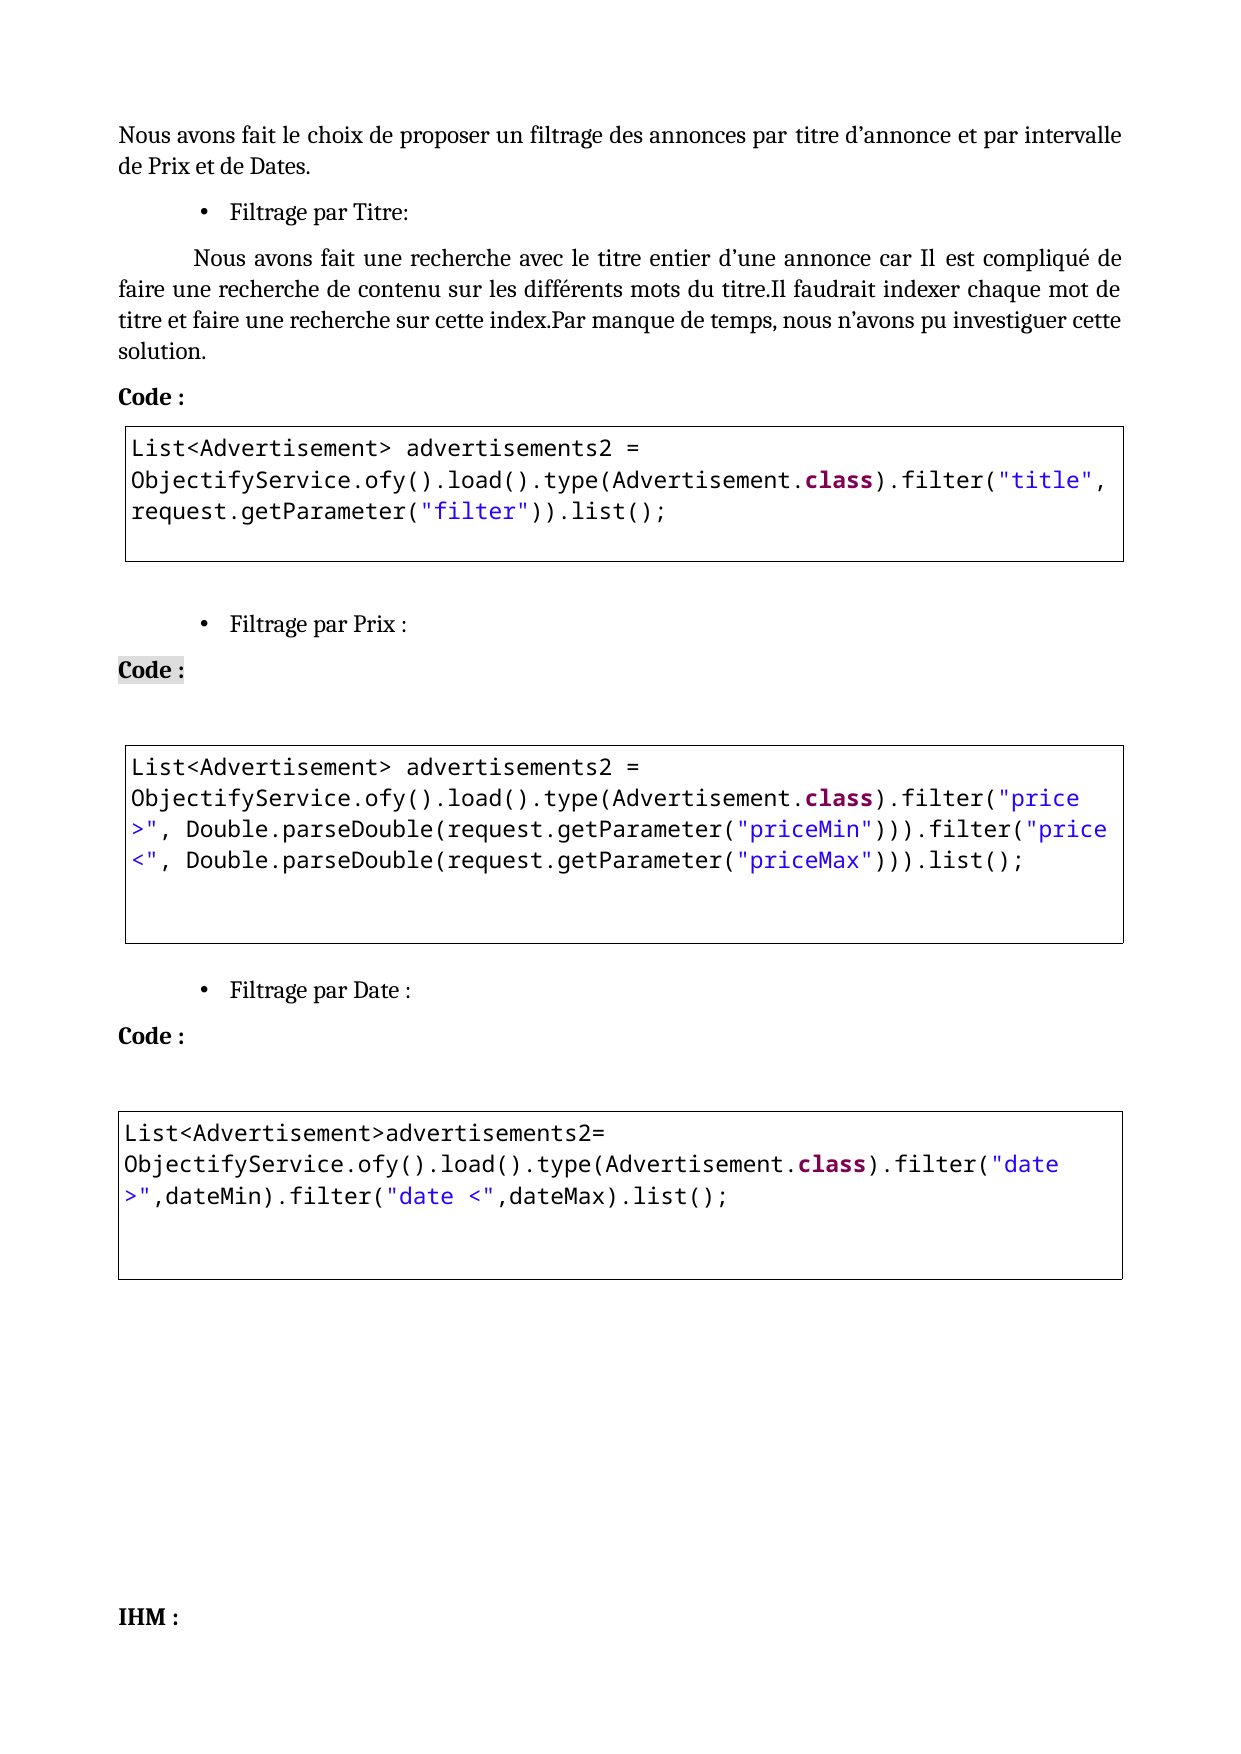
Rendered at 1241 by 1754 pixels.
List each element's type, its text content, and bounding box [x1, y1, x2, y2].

text Nous avons fait le choix de proposer un filtrage des annonces par titre d’annonce et par intervalle de Prix et de Dates. [118, 118, 1122, 181]
table_header List<Advertisement> advertisements2 = ObjectifyService.ofy().load().type(Advertisement.class).filter("title", request.getParameter("filter")).list(); [126, 427, 1123, 561]
table_header List<Advertisement> advertisements2 = ObjectifyService.ofy().load().type(Advertisement.class).filter("price >", Double.parseDouble(request.getParameter("priceMin"))).filter("price <", Double.parseDouble(request.getParameter("priceMax"))).list(); [126, 746, 1123, 942]
text Code : [118, 1019, 1122, 1051]
text IHM : [118, 1600, 1122, 1631]
table_header List<Advertisement>advertisements2= ObjectifyService.ofy().load().type(Advertisement.class).filter("date >",dateMin).filter("date <",dateMax).list(); [119, 1112, 1122, 1279]
list Filtrage par Date : [200, 974, 1122, 1005]
text Code : [118, 381, 1122, 412]
text Code : [118, 653, 1122, 684]
list Filtrage par Titre: [200, 195, 1122, 226]
text Nous avons fait une recherche avec le titre entier d’une annonce car Il est compliqué de faire une recherche de contenu sur les différents mots du titre.Il faudrait indexer chaque mot de titre et faire une recherche sur cette index.Par manque de temps, nous n’avons pu investiguer cette solution. [118, 241, 1122, 366]
list Filtrage par Prix : [200, 607, 1122, 639]
